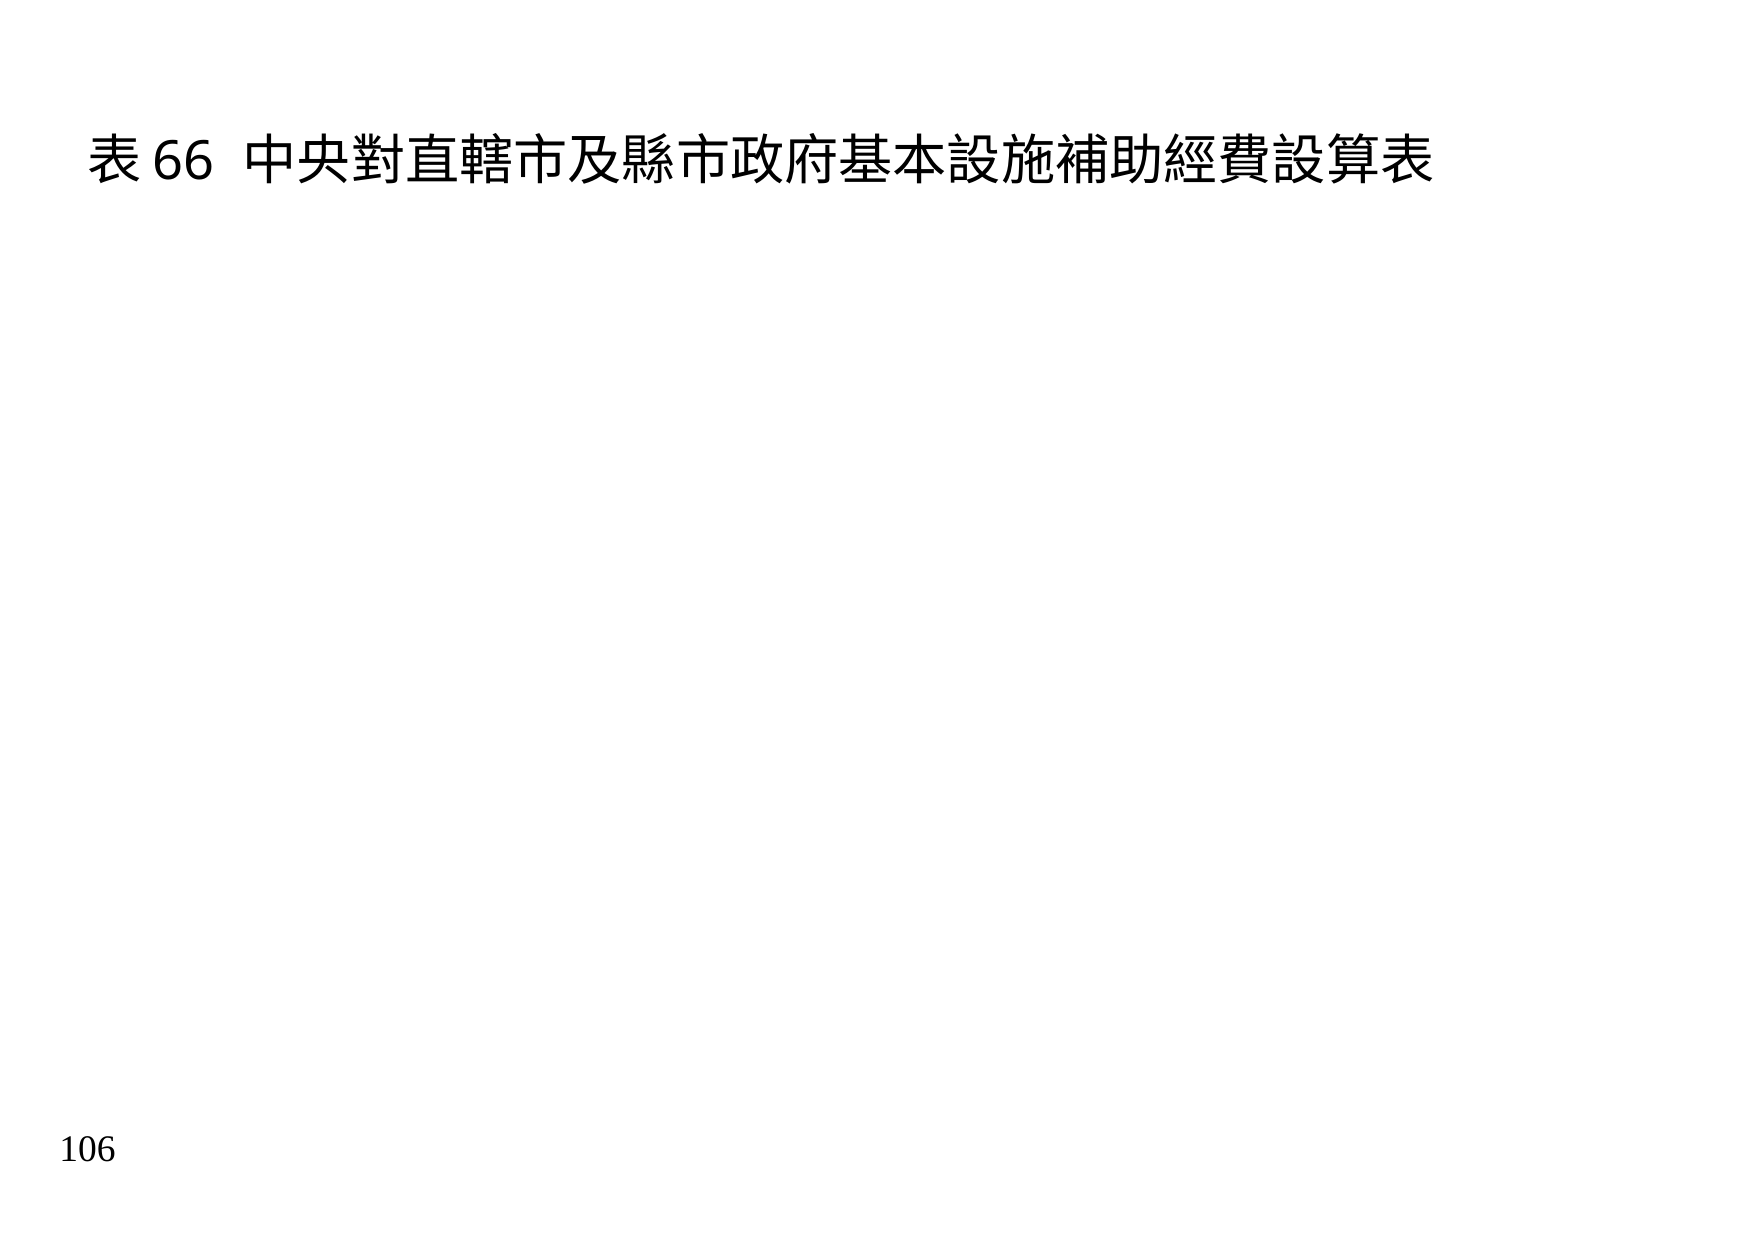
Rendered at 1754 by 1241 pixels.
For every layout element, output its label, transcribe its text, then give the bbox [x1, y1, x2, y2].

subtitle 表66 中央對直轄市及縣市政府基本設施補助經費設算表 [59, 99, 1636, 212]
